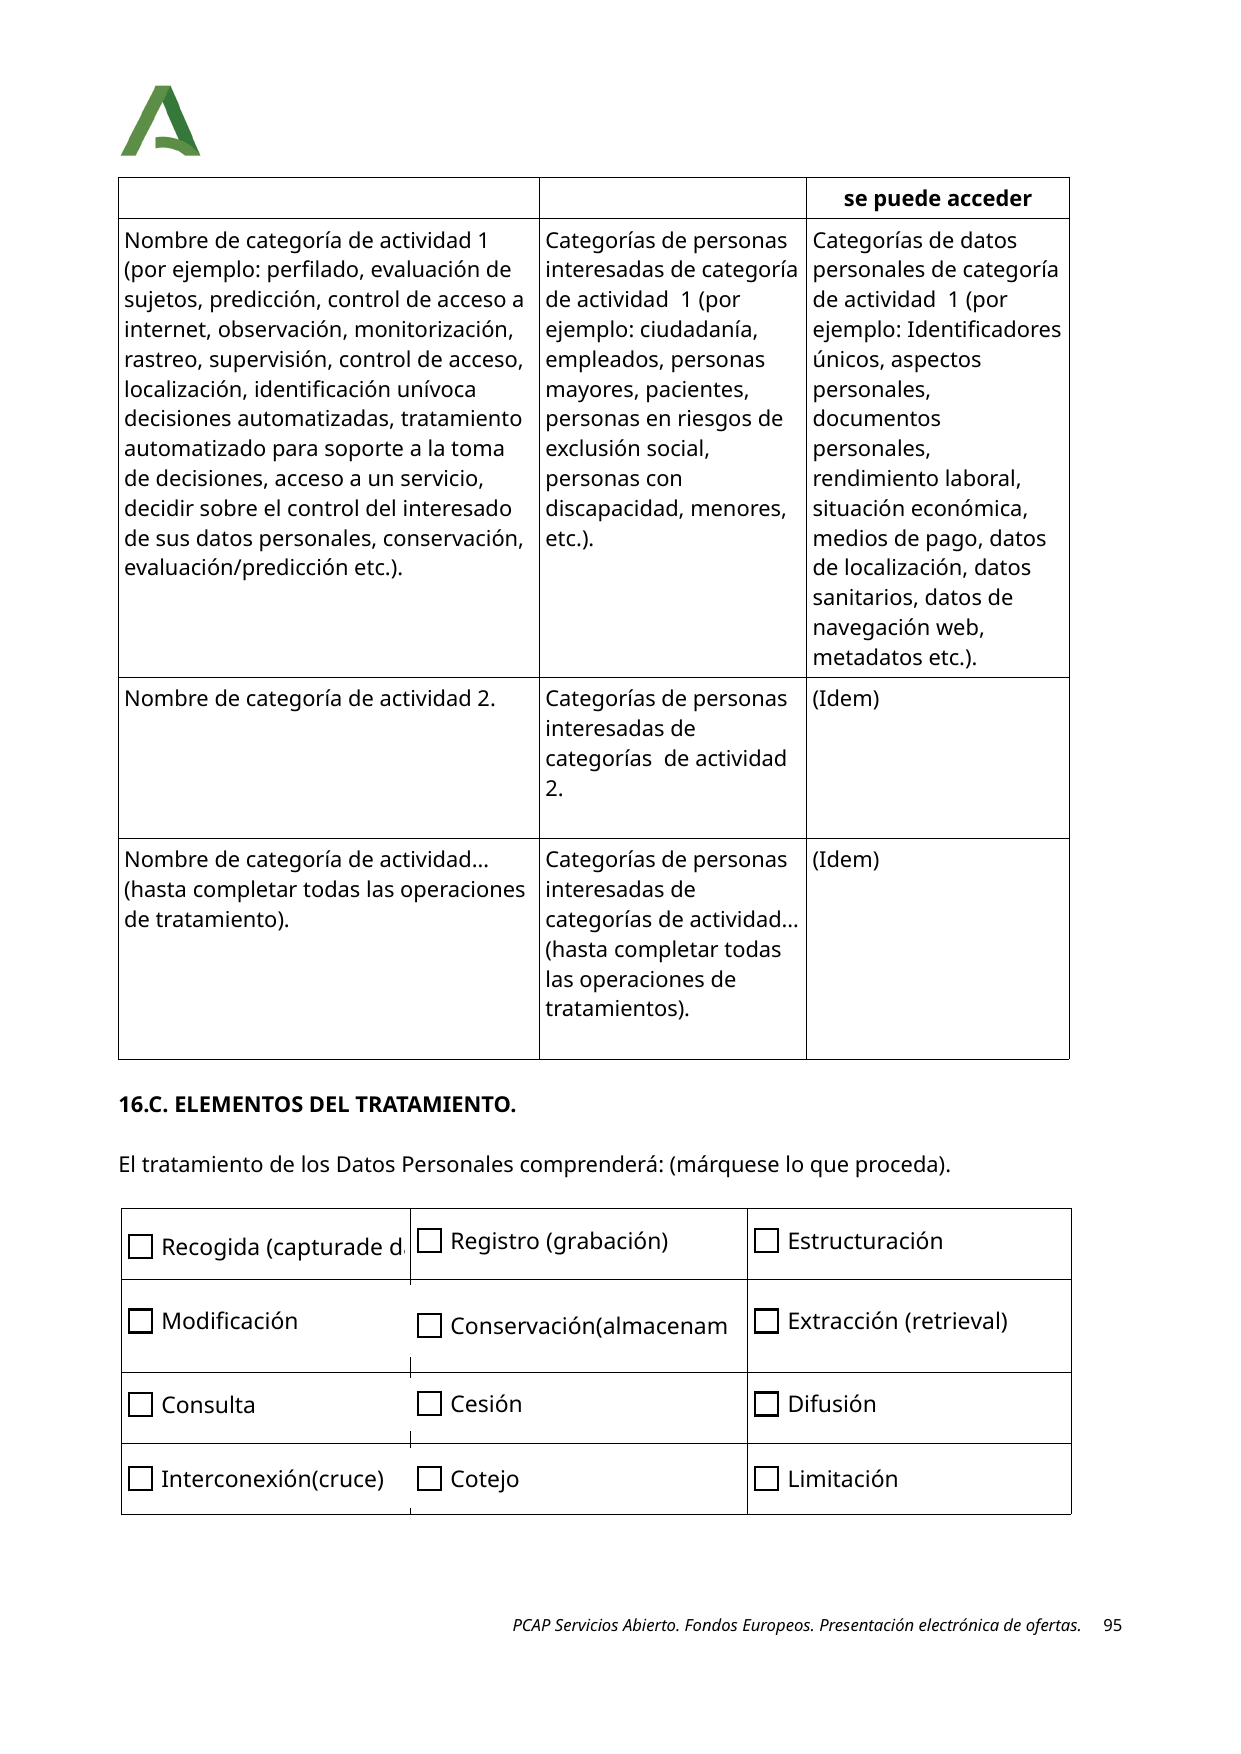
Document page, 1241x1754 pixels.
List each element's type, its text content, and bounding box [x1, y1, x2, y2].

table_cell [411, 1444, 747, 1514]
table_header [748, 1209, 1071, 1279]
table_cell [748, 1444, 1071, 1514]
table_cell (Idem) [807, 678, 1069, 838]
table_cell Nombre de categoría de actividad 2. [119, 678, 539, 838]
table_cell [748, 1373, 1071, 1443]
table_cell Categorías de personas interesadas de categorías de actividad… (hasta completar todas las operaciones de tratamientos). [540, 839, 806, 1059]
table_cell Categorías de personas interesadas de categoría de actividad 1 (por ejemplo: ciudadanía, empleados, personas mayores, pacientes, personas en riesgos de exclusión social, personas con discapacidad, menores, etc.). [540, 219, 806, 677]
text 16.C. ELEMENTOS DEL TRATAMIENTO. [118, 1089, 1122, 1119]
table_header [411, 1209, 747, 1279]
table_cell [411, 1280, 747, 1372]
table_header [122, 1209, 410, 1279]
table_cell [122, 1280, 410, 1372]
table_header [119, 178, 539, 218]
table_cell Categorías de datos personales de categoría de actividad 1 (por ejemplo: Identificadores únicos, aspectos personales, documentos personales, rendimiento laboral, situación económica, medios de pago, datos de localización, datos sanitarios, datos de navegación web, metadatos etc.). [807, 219, 1069, 677]
table_cell [411, 1373, 747, 1443]
text El tratamiento de los Datos Personales comprenderá: (márquese lo que proceda). [118, 1148, 1122, 1178]
table_cell [748, 1280, 1071, 1372]
table_header se puede acceder [807, 178, 1069, 218]
table_cell Categorías de personas interesadas de categorías de actividad 2. [540, 678, 806, 838]
table_cell [122, 1373, 410, 1443]
table_cell Nombre de categoría de actividad 1 (por ejemplo: perfilado, evaluación de sujetos, predicción, control de acceso a internet, observación, monitorización, rastreo, supervisión, control de acceso, localización, identificación unívoca decisiones automatizadas, tratamiento automatizado para soporte a la toma de decisiones, acceso a un servicio, decidir sobre el control del interesado de sus datos personales, conservación, evaluación/predicción etc.). [119, 219, 539, 677]
table_cell Nombre de categoría de actividad… (hasta completar todas las operaciones de tratamiento). [119, 839, 539, 1059]
table_header [540, 178, 806, 218]
table_cell (Idem) [807, 839, 1069, 1059]
table_cell [122, 1444, 410, 1514]
picture [116, 81, 205, 160]
